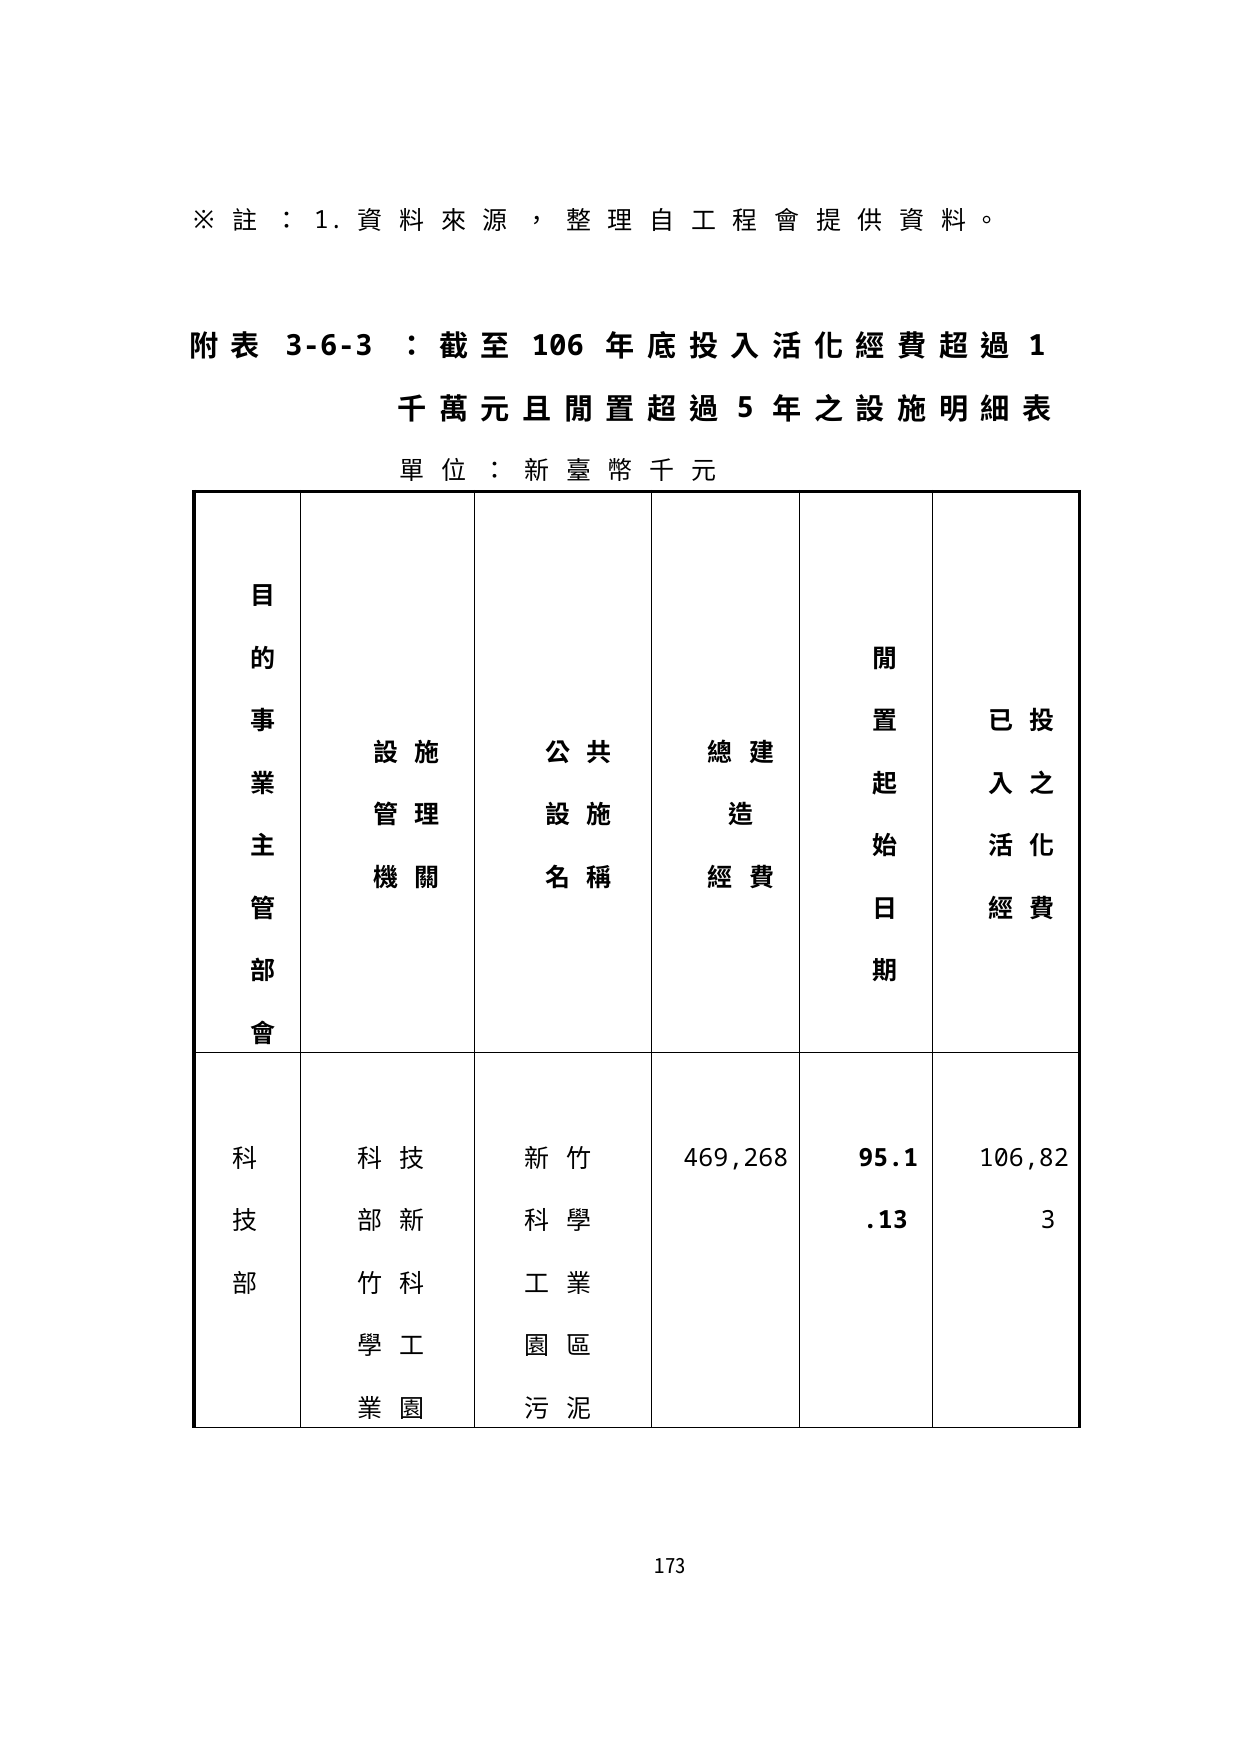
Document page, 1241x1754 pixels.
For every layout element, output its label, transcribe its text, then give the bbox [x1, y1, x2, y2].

table_cell 469,268 [652, 1053, 799, 1427]
table_cell 95.1.13 [800, 1053, 932, 1427]
table_header 總建造 經費 [652, 493, 799, 1052]
text 附表3-6-3：截至106年底投入活化經費超過1千萬元且閒置超過5年之設施明細表 單位：新臺幣千元 [183, 302, 1058, 490]
table_cell 科技部新竹科學工業園 [301, 1053, 474, 1427]
table_header 目的事業 主管部會 [196, 493, 300, 1052]
table_header 設施管理 機關 [301, 493, 474, 1052]
table_header 已投入之 活化經費 [933, 493, 1078, 1052]
table_cell 科技部 [196, 1053, 300, 1427]
table_header 公共設施 名稱 [475, 493, 651, 1052]
table_cell 新竹科學工業園區污泥 [475, 1053, 651, 1427]
table_cell 106,823 [933, 1053, 1078, 1427]
text ※註：1.資料來源，整理自工程會提供資料。 [183, 177, 1058, 240]
table_header 閒置起始 日期 [800, 493, 932, 1052]
